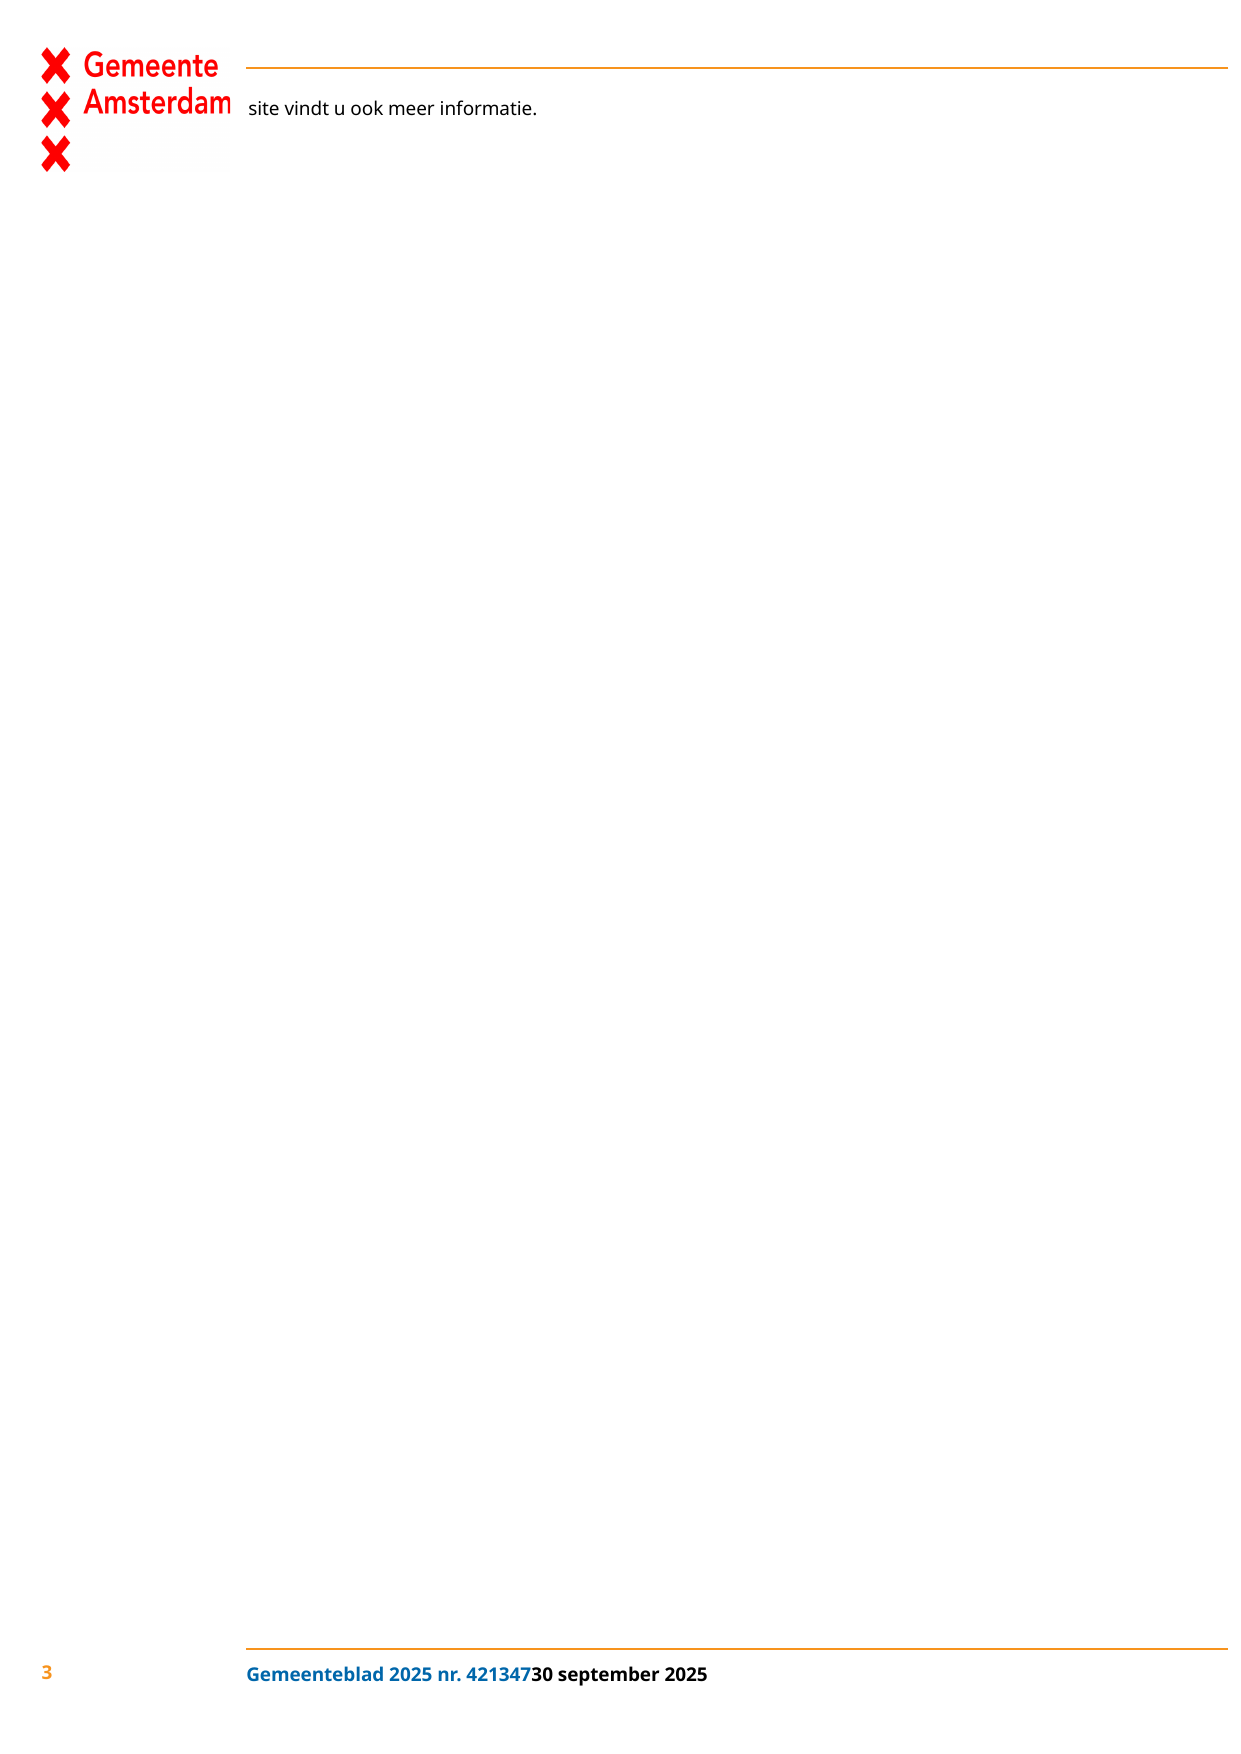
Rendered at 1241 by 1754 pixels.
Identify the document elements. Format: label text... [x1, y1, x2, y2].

text site vindt u ook meer informatie. [248, 95, 1152, 121]
picture [41, 47, 231, 172]
